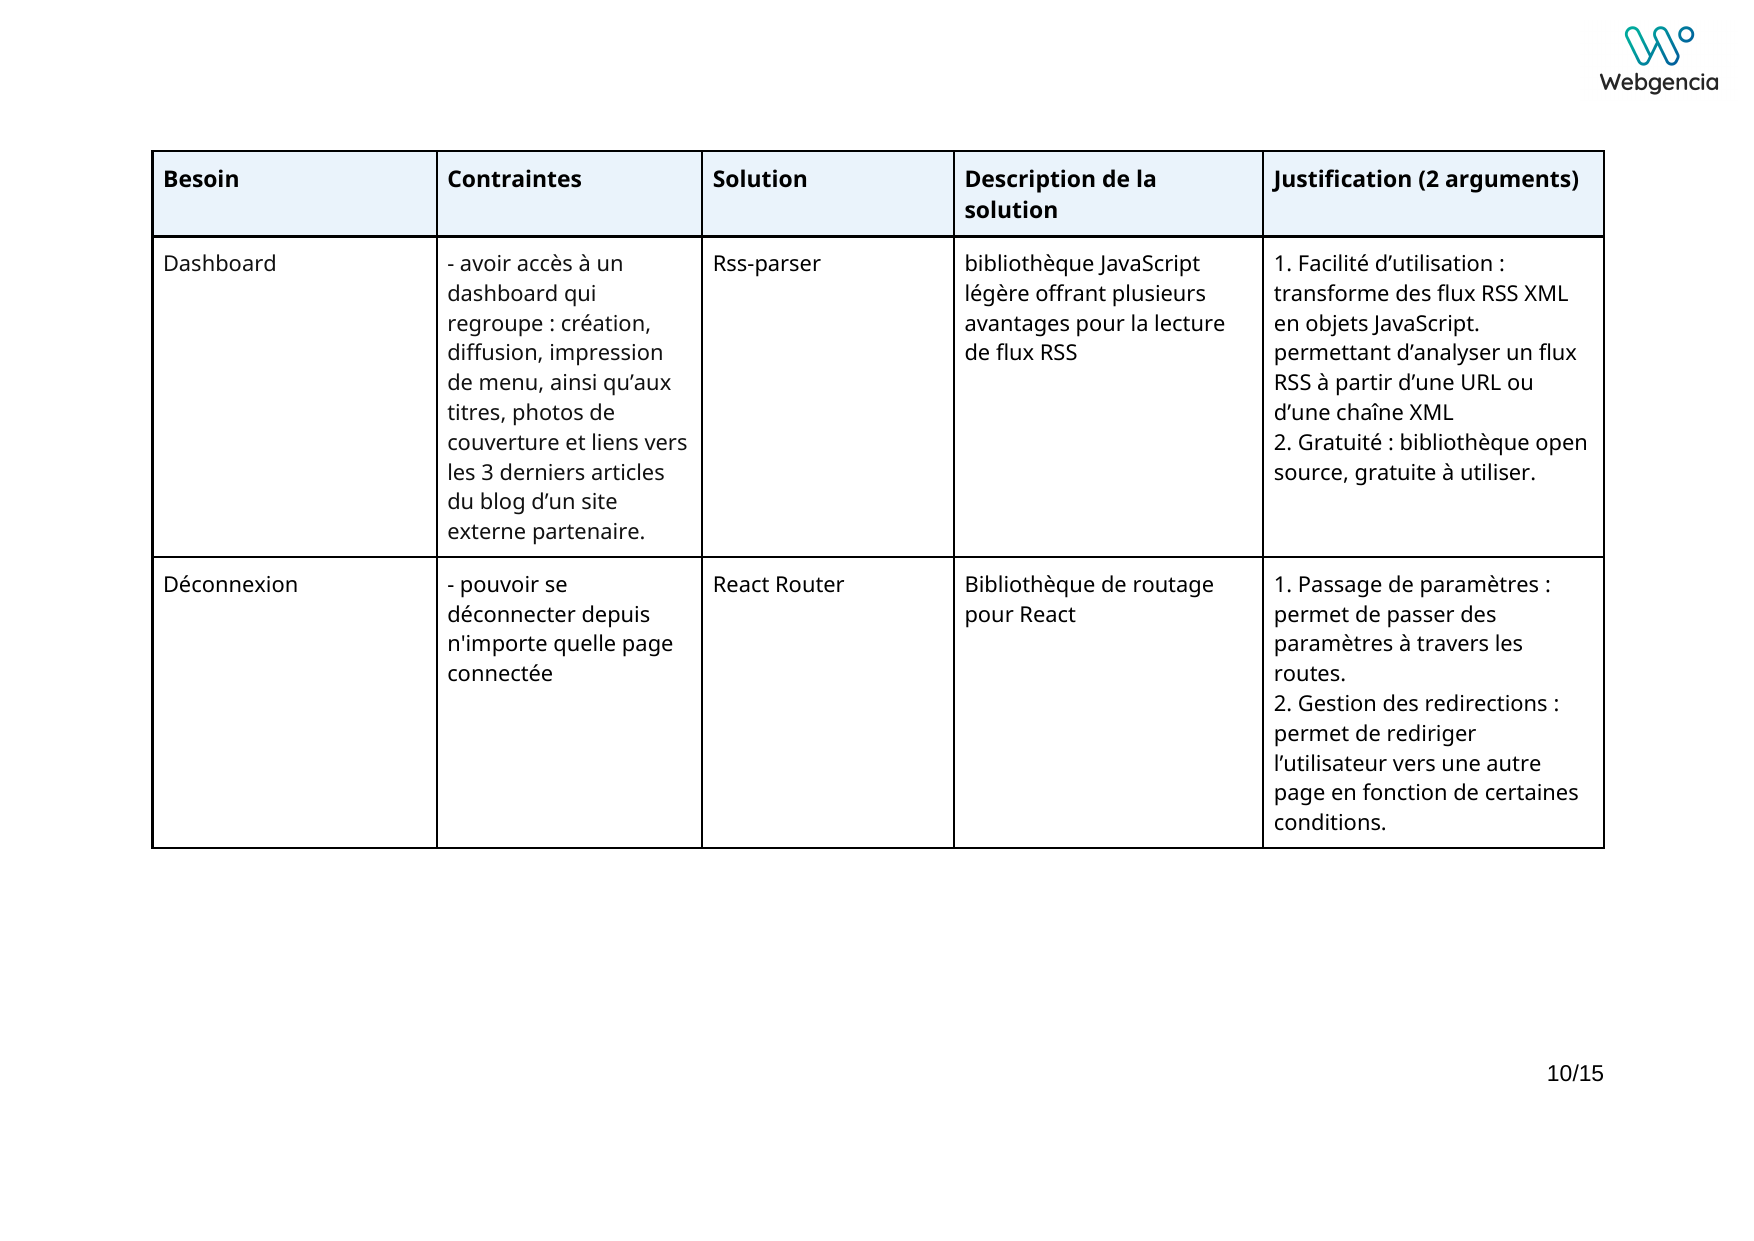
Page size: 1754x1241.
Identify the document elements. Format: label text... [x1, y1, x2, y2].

table_cell 1. Facilité d’utilisation : transforme des flux RSS XML en objets JavaScript. permettant d’analyser un flux RSS à partir d’une URL ou d’une chaîne XML 2. Gratuité : bibliothèque open source, gratuite à utiliser. [1264, 238, 1603, 556]
table_cell React Router [703, 558, 953, 847]
table_header Solution [703, 152, 953, 235]
table_header Besoin [154, 152, 436, 235]
table_cell Déconnexion [154, 558, 436, 847]
table_cell 1. Passage de paramètres : permet de passer des paramètres à travers les routes. 2. Gestion des redirections : permet de rediriger l’utilisateur vers une autre page en fonction de certaines conditions. [1264, 558, 1603, 847]
table_cell bibliothèque JavaScript légère offrant plusieurs avantages pour la lecture de flux RSS [955, 238, 1262, 556]
table_header Description de la solution [955, 152, 1262, 235]
table_cell - pouvoir se déconnecter depuis n'importe quelle page connectée [438, 558, 701, 847]
table_cell Dashboard [154, 238, 436, 556]
table_header Justification (2 arguments) [1264, 152, 1603, 235]
picture [1580, 20, 1739, 101]
table_cell Bibliothèque de routage pour React [955, 558, 1262, 847]
table_cell - avoir accès à un dashboard qui regroupe : création, diffusion, impression de menu, ainsi qu’aux titres, photos de couverture et liens vers les 3 derniers articles du blog d’un site externe partenaire. [438, 238, 701, 556]
table_cell Rss-parser [703, 238, 953, 556]
table_header Contraintes [438, 152, 701, 235]
